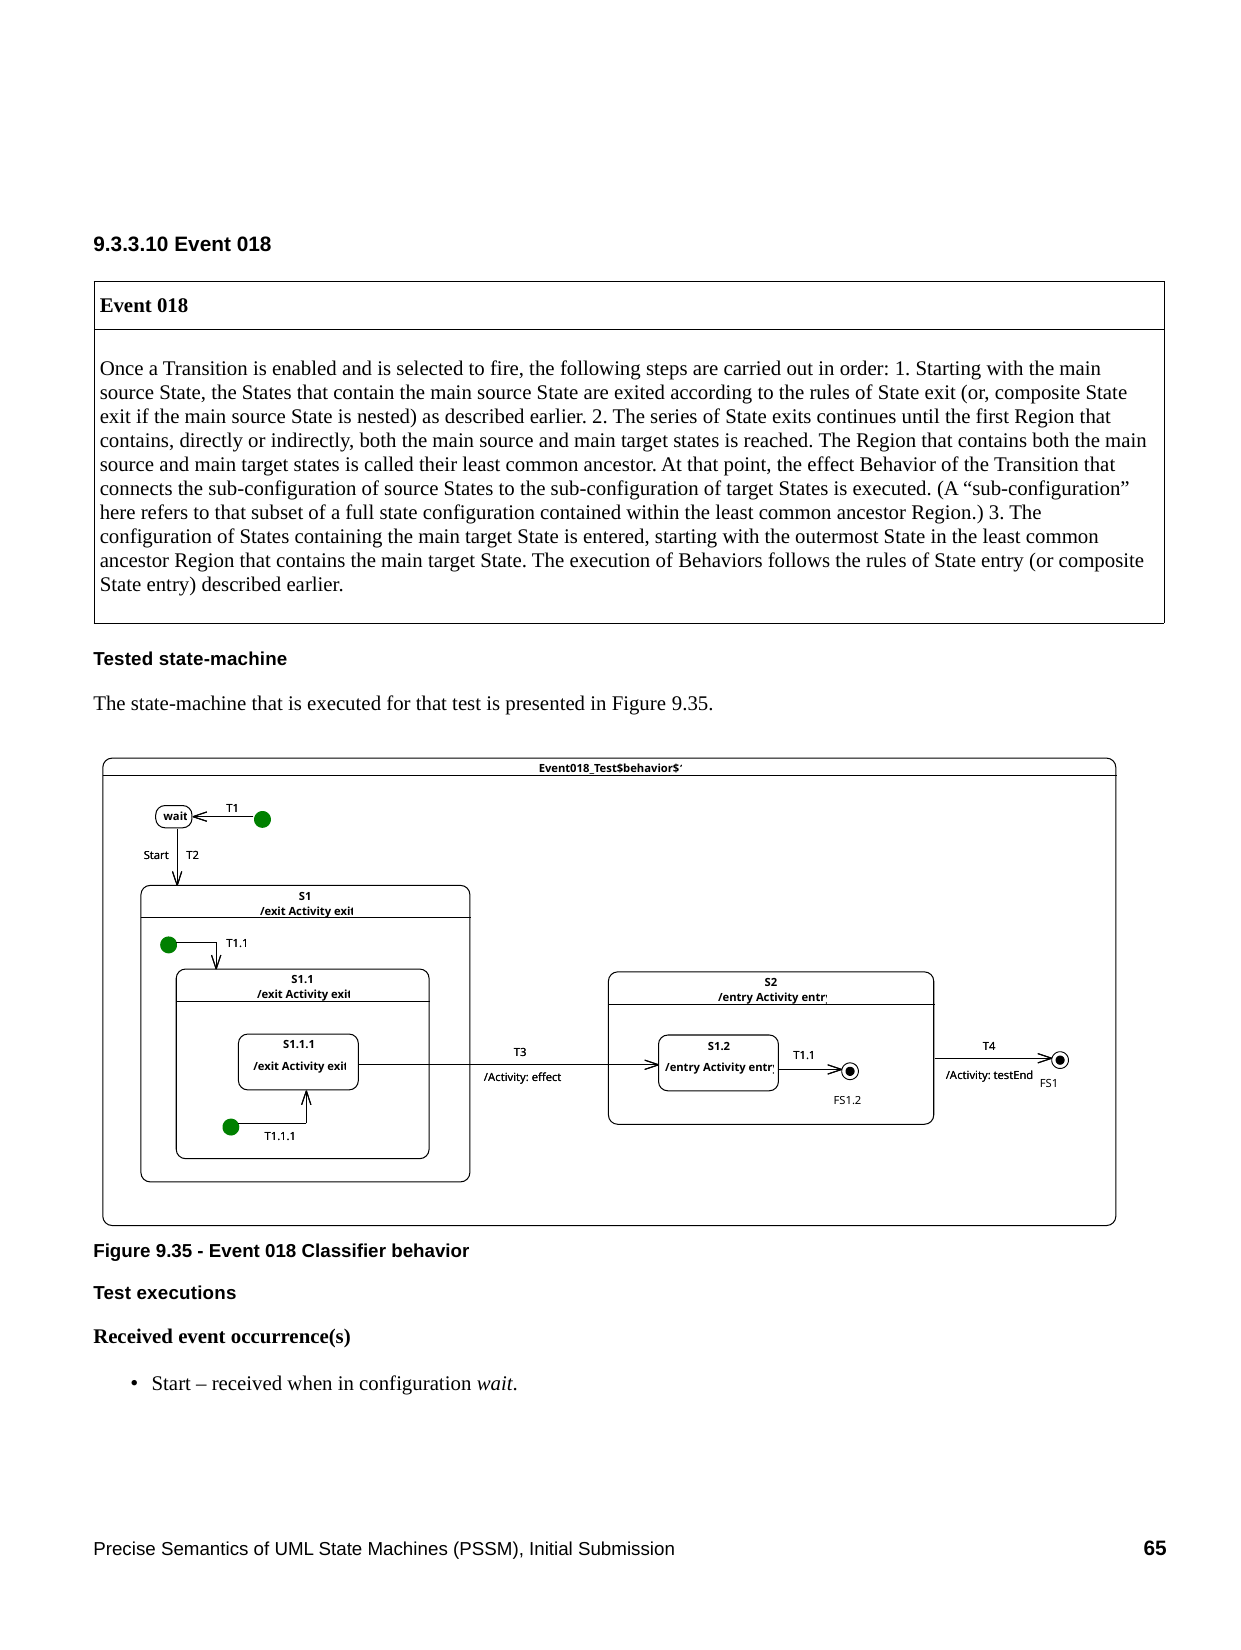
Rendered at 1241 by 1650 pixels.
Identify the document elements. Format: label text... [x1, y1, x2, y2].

table_cell Once a Transition is enabled and is selected to fire, the following steps are carried out in order: 1. Starting with the main source State, the States that contain the main source State are exited according to the rules of State exit (or, composite State exit if the main source State is nested) as described earlier. 2. The series of State exits continues until the first Region that contains, directly or indirectly, both the main source and main target states is reached. The Region that contains both the main source and main target states is called their least common ancestor. At that point, the effect Behavior of the Transition that connects the sub-configuration of source States to the sub-configuration of target States is executed. (A “sub-configuration” here refers to that subset of a full state configuration contained within the least common ancestor Region.) 3. The configuration of States containing the main target State is entered, starting with the outermost State in the least common ancestor Region that contains the main target State. The execution of Behaviors follows the rules of State entry (or composite State entry) described earlier. [95, 330, 1164, 623]
subtitle Event 018 [93, 231, 1164, 256]
text The state-machine that is executed for that test is presented in Figure 9.35. [93, 691, 1164, 715]
text Figure 9.35 - Event 018 Classifier behavior [93, 748, 1127, 1261]
table_header Event 018 [95, 282, 1164, 329]
subtitle Tested state-machine [93, 648, 1164, 670]
list Start – received when in configuration wait. [131, 1369, 1164, 1394]
text Received event occurrence(s) [93, 1324, 1164, 1348]
subtitle Test executions [93, 736, 1164, 1303]
